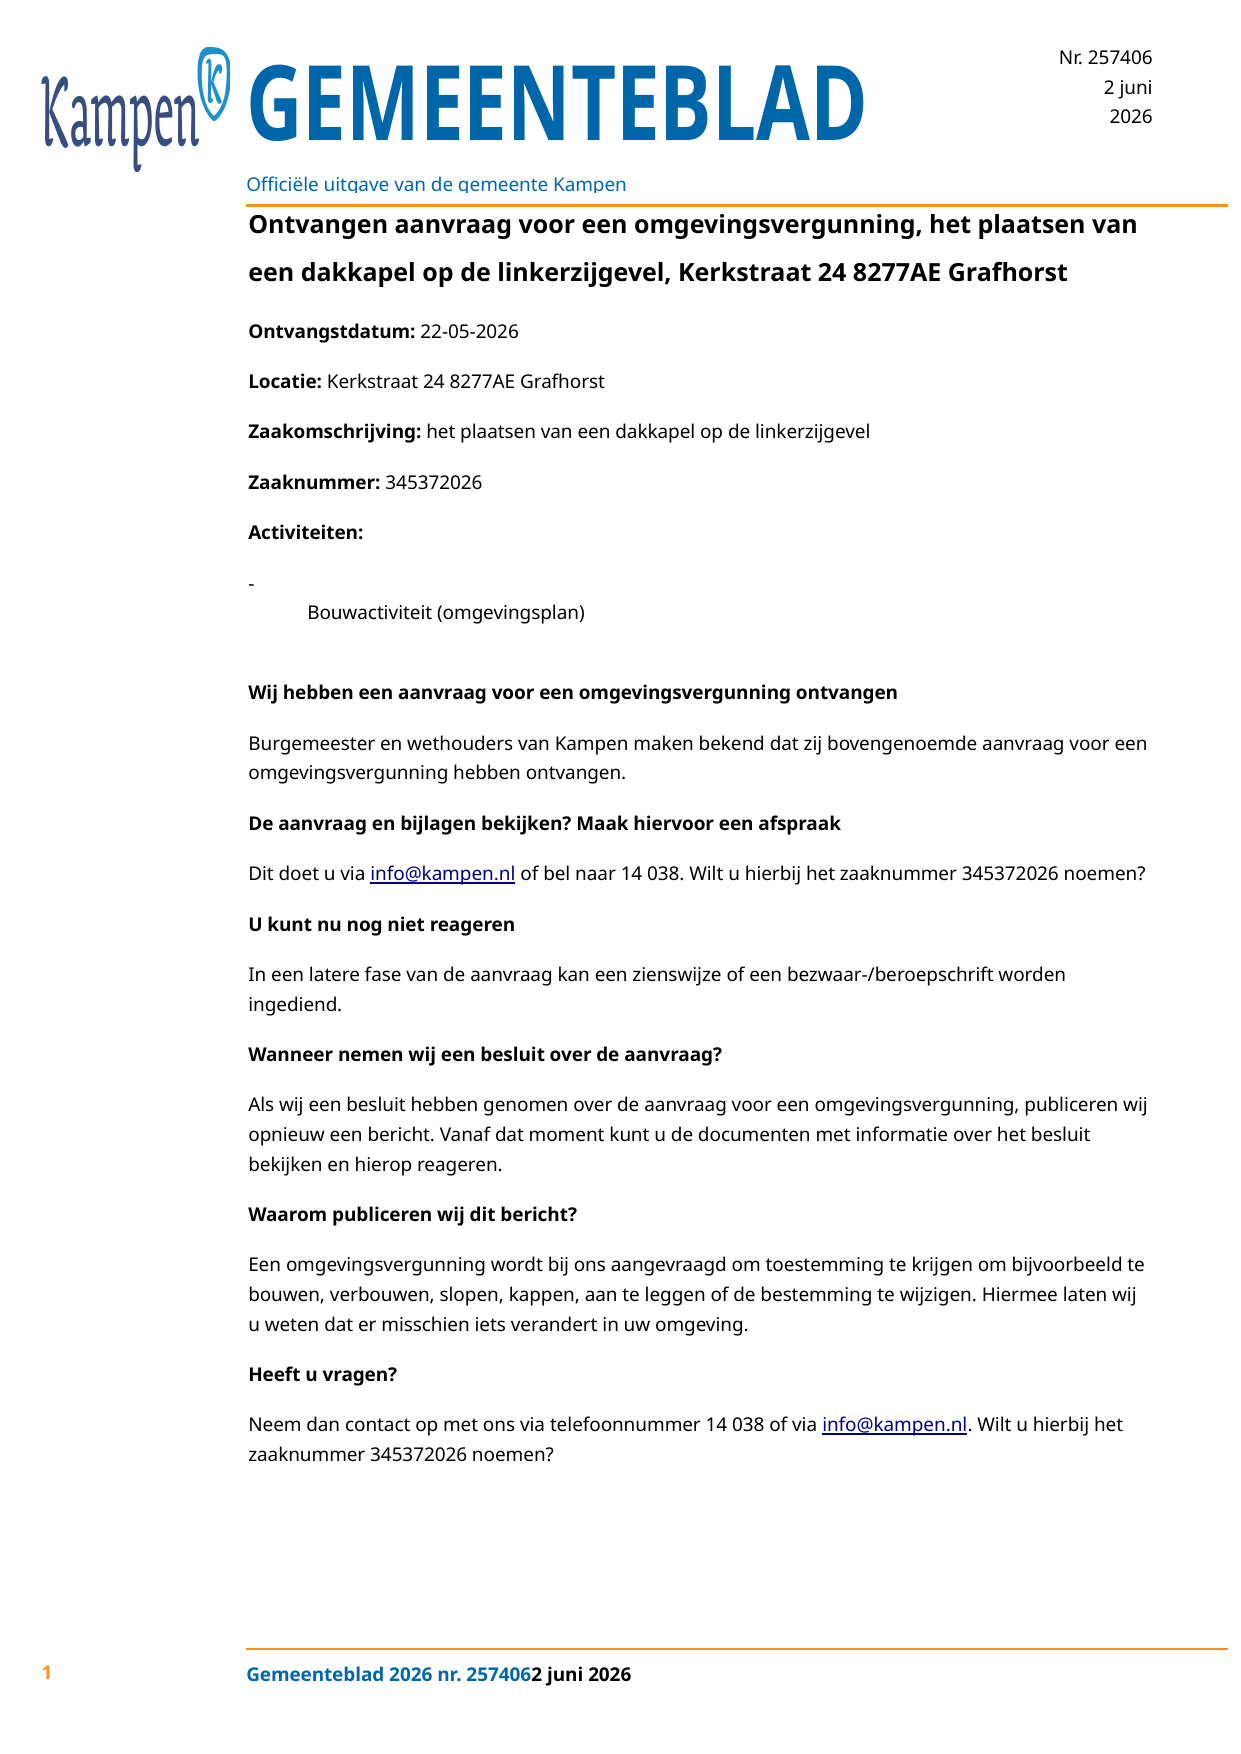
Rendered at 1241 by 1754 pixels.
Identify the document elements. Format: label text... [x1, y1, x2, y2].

text Dit doet u via info@kampen.nl of bel naar 14 038. Wilt u hierbij het zaaknummer 345372026 noemen? [248, 860, 1152, 886]
text Wanneer nemen wij een besluit over de aanvraag? [248, 1041, 1152, 1067]
text Locatie: Kerkstraat 24 8277AE Grafhorst [248, 368, 1152, 394]
picture [41, 47, 231, 172]
text In een latere fase van de aanvraag kan een zienswijze of een bezwaar-/beroepschrift worden ingediend. [248, 961, 1152, 1017]
text Neem dan contact op met ons via telefoonnummer 14 038 of via info@kampen.nl. Wilt u hierbij het zaaknummer 345372026 noemen? [248, 1412, 1152, 1467]
text Ontvangen aanvraag voor een omgevingsvergunning, het plaatsen van een dakkapel op de linkerzijgevel, Kerkstraat 24 8277AE Grafhorst [248, 207, 1152, 288]
text Waarom publiceren wij dit bericht? [248, 1201, 1152, 1227]
text U kunt nu nog niet reageren [248, 911, 1152, 937]
text Zaakomschrijving: het plaatsen van een dakkapel op de linkerzijgevel [248, 419, 1152, 444]
text Een omgevingsvergunning wordt bij ons aangevraagd om toestemming te krijgen om bijvoorbeeld te bouwen, verbouwen, slopen, kappen, aan te leggen of de bestemming te wijzigen. Hiermee laten wij u weten dat er misschien iets verandert in uw omgeving. [248, 1252, 1152, 1337]
text De aanvraag en bijlagen bekijken? Maak hiervoor een afspraak [248, 810, 1152, 836]
text Activiteiten: [248, 519, 1152, 545]
text Als wij een besluit hebben genomen over de aanvraag voor een omgevingsvergunning, publiceren wij opnieuw een bericht. Vanaf dat moment kunt u de documenten met informatie over het besluit bekijken en hierop reageren. [248, 1092, 1152, 1177]
text Burgemeester en wethouders van Kampen maken bekend dat zij bovengenoemde aanvraag voor een omgevingsvergunning hebben ontvangen. [248, 730, 1152, 785]
list Bouwactiviteit (omgevingsplan) [248, 599, 1152, 625]
text Heeft u vragen? [248, 1361, 1152, 1387]
text Ontvangstdatum: 22-05-2026 [248, 318, 1152, 344]
text Wij hebben een aanvraag voor een omgevingsvergunning ontvangen [248, 679, 1152, 705]
text Zaaknummer: 345372026 [248, 469, 1152, 495]
